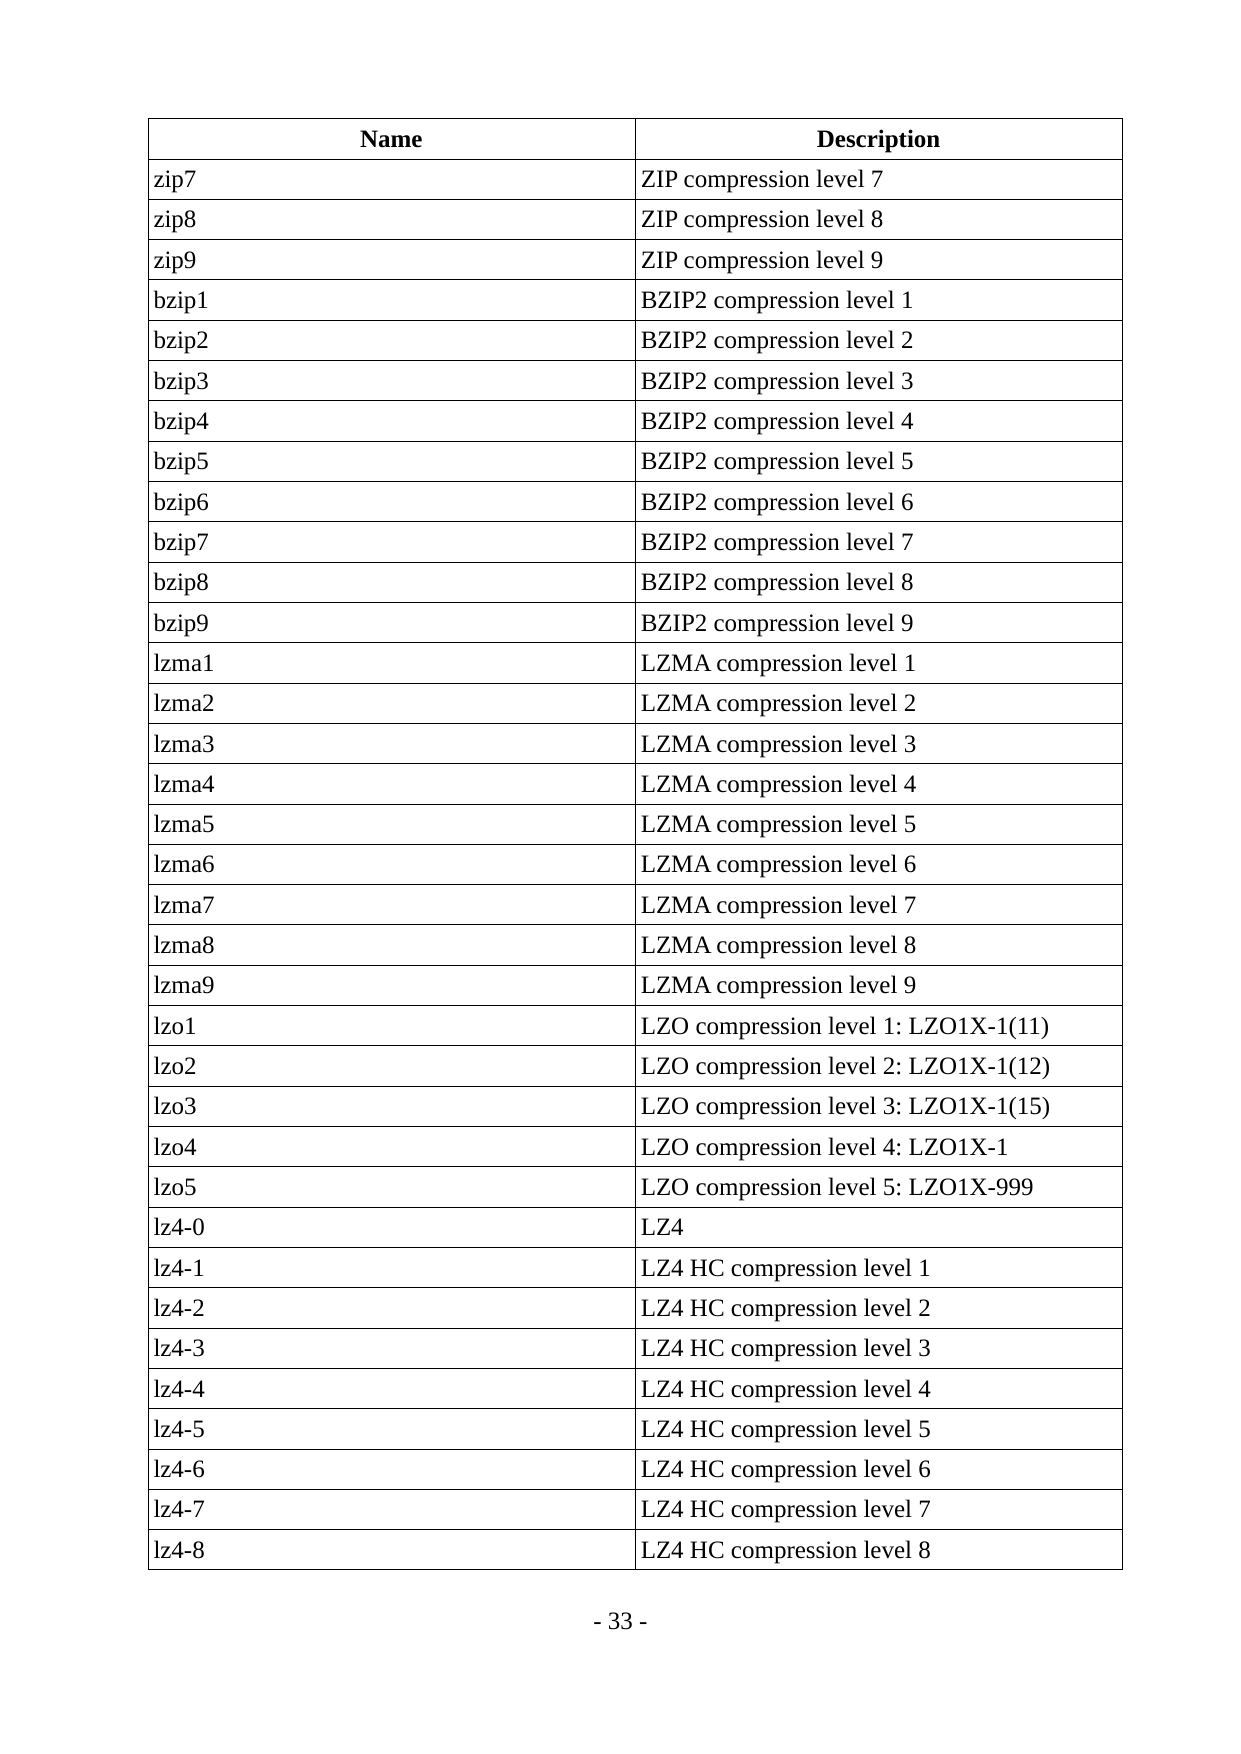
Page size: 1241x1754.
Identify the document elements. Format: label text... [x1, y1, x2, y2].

table_cell zip8 [149, 200, 635, 239]
table_cell BZIP2 compression level 5 [636, 442, 1122, 481]
table_cell lz4-0 [149, 1208, 635, 1247]
table_cell lz4-3 [149, 1329, 635, 1368]
table_cell lz4-5 [149, 1409, 635, 1448]
table_cell BZIP2 compression level 8 [636, 563, 1122, 602]
table_cell LZMA compression level 2 [636, 684, 1122, 723]
table_cell BZIP2 compression level 4 [636, 401, 1122, 441]
table_cell LZO compression level 5: LZO1X-999 [636, 1167, 1122, 1207]
table_cell LZMA compression level 4 [636, 764, 1122, 803]
table_cell lz4-1 [149, 1248, 635, 1287]
table_cell lzma2 [149, 684, 635, 723]
table_cell LZO compression level 3: LZO1X-1(15) [636, 1087, 1122, 1126]
table_header Description [636, 119, 1122, 158]
table_cell BZIP2 compression level 7 [636, 522, 1122, 562]
table_cell bzip6 [149, 482, 635, 521]
table_cell lz4-8 [149, 1530, 635, 1569]
table_cell lzma1 [149, 643, 635, 682]
table_cell bzip5 [149, 442, 635, 481]
table_cell LZ4 HC compression level 1 [636, 1248, 1122, 1287]
table_cell lzma4 [149, 764, 635, 803]
table_cell BZIP2 compression level 1 [636, 280, 1122, 320]
table_cell LZMA compression level 8 [636, 925, 1122, 965]
table_cell lzo3 [149, 1087, 635, 1126]
table_cell LZMA compression level 5 [636, 805, 1122, 844]
table_cell lz4-7 [149, 1490, 635, 1529]
table_cell lzo1 [149, 1006, 635, 1045]
table_cell lzma3 [149, 724, 635, 763]
table_cell lzma6 [149, 845, 635, 884]
table_cell bzip4 [149, 401, 635, 441]
table_cell LZ4 HC compression level 6 [636, 1450, 1122, 1489]
table_cell LZMA compression level 7 [636, 885, 1122, 924]
table_cell lzma8 [149, 925, 635, 965]
table_cell BZIP2 compression level 2 [636, 321, 1122, 360]
table_cell BZIP2 compression level 6 [636, 482, 1122, 521]
table_cell LZMA compression level 1 [636, 643, 1122, 682]
table_cell zip7 [149, 160, 635, 199]
table_cell LZ4 HC compression level 4 [636, 1369, 1122, 1408]
table_cell bzip7 [149, 522, 635, 562]
table_cell LZO compression level 2: LZO1X-1(12) [636, 1046, 1122, 1086]
table_cell lz4-6 [149, 1450, 635, 1489]
table_cell LZO compression level 4: LZO1X-1 [636, 1127, 1122, 1166]
table_cell ZIP compression level 9 [636, 240, 1122, 279]
table_cell lzma5 [149, 805, 635, 844]
table_cell LZ4 HC compression level 2 [636, 1288, 1122, 1327]
table_cell lzma7 [149, 885, 635, 924]
table_cell LZMA compression level 9 [636, 966, 1122, 1005]
table_cell LZ4 HC compression level 3 [636, 1329, 1122, 1368]
table_cell bzip2 [149, 321, 635, 360]
table_cell bzip1 [149, 280, 635, 320]
table_header Name [149, 119, 635, 158]
table_cell bzip3 [149, 361, 635, 400]
table_cell lzo2 [149, 1046, 635, 1086]
table_cell lzma9 [149, 966, 635, 1005]
table_cell lz4-2 [149, 1288, 635, 1327]
table_cell LZ4 [636, 1208, 1122, 1247]
table_cell bzip8 [149, 563, 635, 602]
table_cell lz4-4 [149, 1369, 635, 1408]
table_cell LZMA compression level 6 [636, 845, 1122, 884]
table_cell BZIP2 compression level 3 [636, 361, 1122, 400]
table_cell BZIP2 compression level 9 [636, 603, 1122, 642]
table_cell LZO compression level 1: LZO1X-1(11) [636, 1006, 1122, 1045]
table_cell LZMA compression level 3 [636, 724, 1122, 763]
table_cell lzo5 [149, 1167, 635, 1207]
table_cell lzo4 [149, 1127, 635, 1166]
table_cell LZ4 HC compression level 7 [636, 1490, 1122, 1529]
table_cell LZ4 HC compression level 5 [636, 1409, 1122, 1448]
table_cell ZIP compression level 7 [636, 160, 1122, 199]
table_cell ZIP compression level 8 [636, 200, 1122, 239]
table_cell LZ4 HC compression level 8 [636, 1530, 1122, 1569]
table_cell bzip9 [149, 603, 635, 642]
table_cell zip9 [149, 240, 635, 279]
